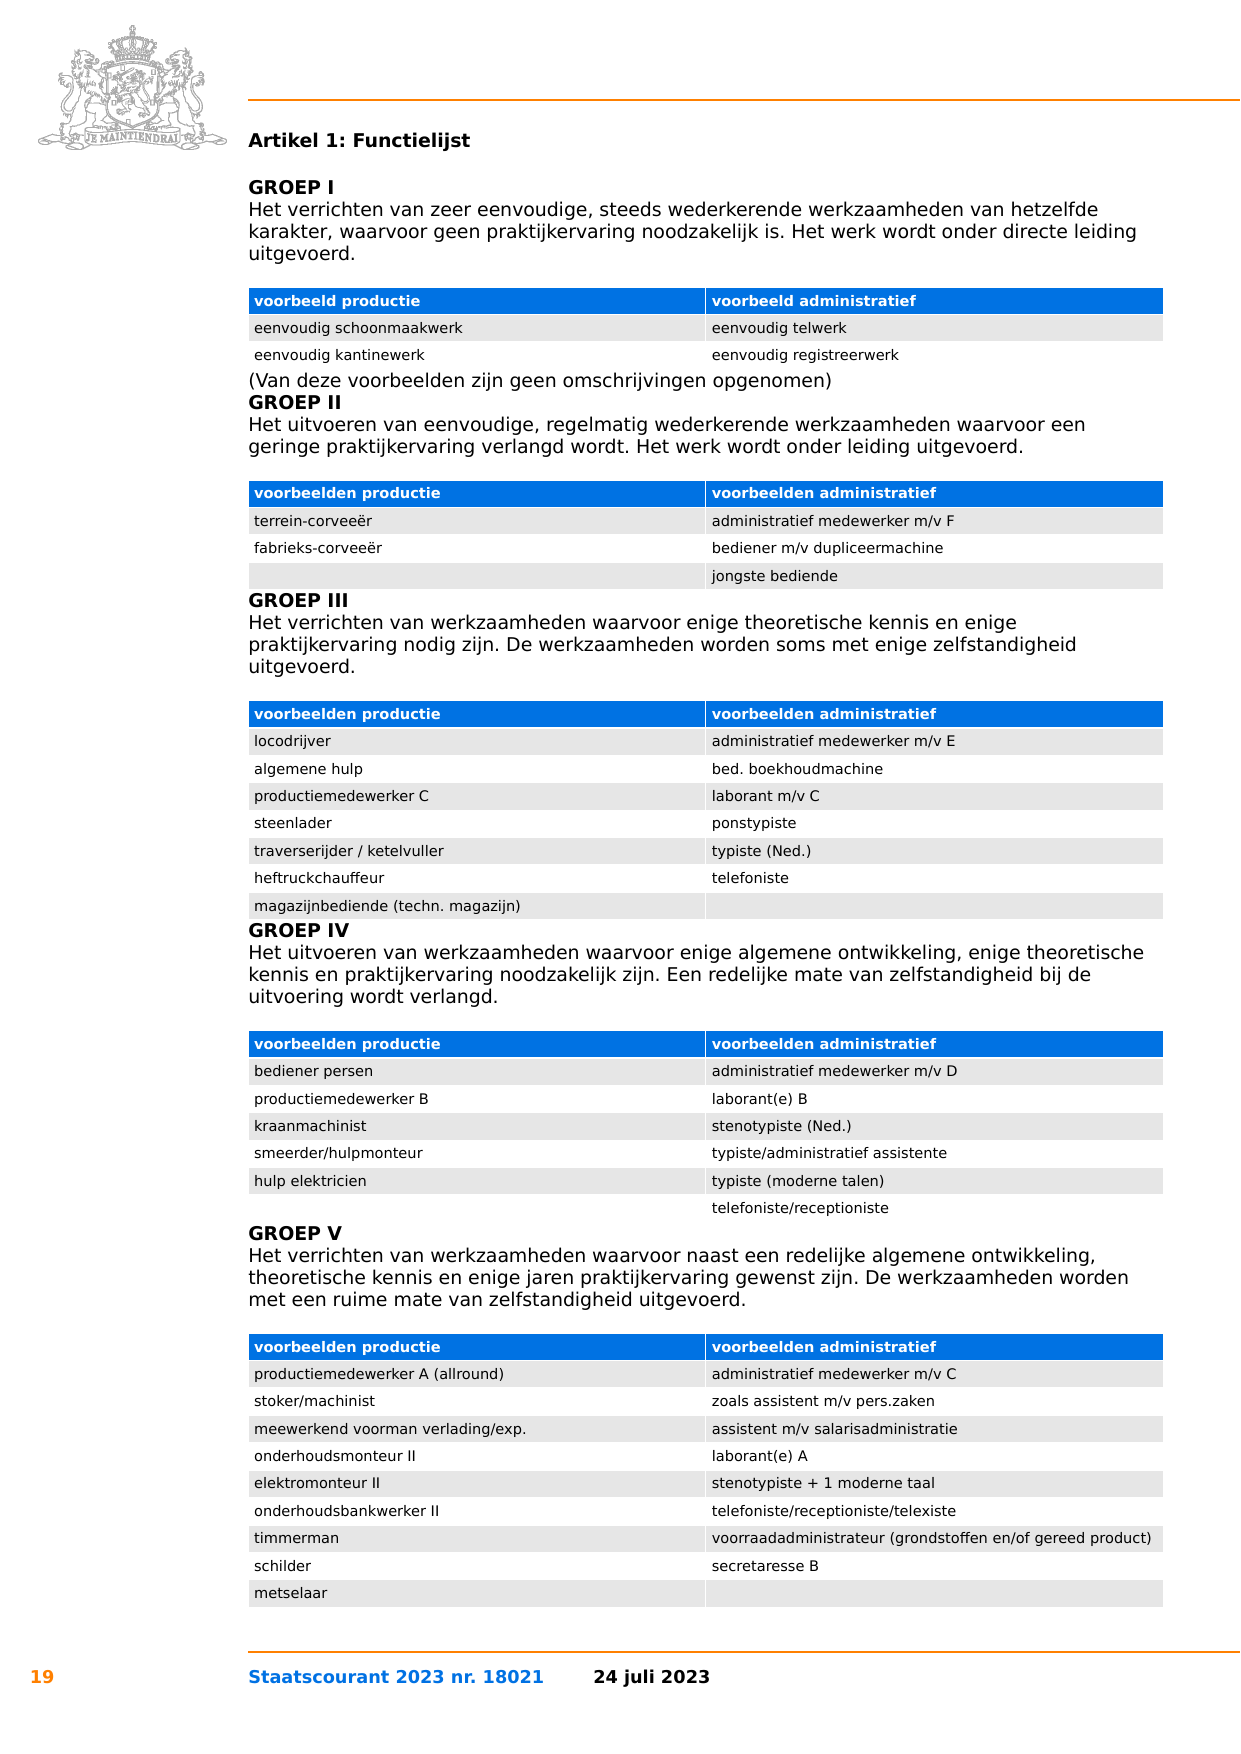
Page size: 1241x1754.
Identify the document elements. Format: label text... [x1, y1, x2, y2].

table_cell telefoniste/receptioniste/telexiste [706, 1498, 1163, 1524]
table_cell administratief medewerker m/v D [706, 1059, 1163, 1085]
text (Van deze voorbeelden zijn geen omschrijvingen opgenomen) [248, 370, 1163, 392]
table_header voorbeelden administratief [706, 481, 1163, 507]
table_cell meewerkend voorman verlading/exp. [249, 1416, 705, 1442]
table_cell administratief medewerker m/v E [706, 729, 1163, 755]
table_cell [706, 1580, 1163, 1607]
table_cell laborant m/v C [706, 783, 1163, 810]
table_cell stenotypiste (Ned.) [706, 1113, 1163, 1140]
table_cell secretaresse B [706, 1553, 1163, 1579]
table_cell bediener m/v dupliceermachine [706, 536, 1163, 562]
table_cell locodrijver [249, 729, 705, 755]
table_cell typiste (moderne talen) [706, 1168, 1163, 1194]
table_cell telefoniste/receptioniste [706, 1196, 1163, 1222]
table_header voorbeelden productie [249, 1334, 705, 1360]
table_header voorbeelden productie [249, 1031, 705, 1057]
table_cell metselaar [249, 1580, 705, 1607]
table_cell laborant(e) B [706, 1086, 1163, 1112]
table_cell traverserijder / ketelvuller [249, 838, 705, 864]
subtitle Artikel 1: Functielijst [248, 130, 1163, 152]
text GROEP III [248, 590, 1163, 612]
table_cell fabrieks-corveeër [249, 536, 705, 562]
text GROEP I [248, 177, 1163, 199]
table_cell ponstypiste [706, 811, 1163, 837]
text Het uitvoeren van eenvoudige, regelmatig wederkerende werkzaamheden waarvoor een geringe praktijkervaring verlangd wordt. Het werk wordt onder leiding uitgevoerd. [248, 414, 1163, 458]
table_cell [706, 893, 1163, 919]
table_cell steenlader [249, 811, 705, 837]
table_cell eenvoudig schoonmaakwerk [249, 315, 705, 341]
table_cell smeerder/hulpmonteur [249, 1141, 705, 1167]
table_cell eenvoudig registreerwerk [706, 343, 1163, 369]
table_cell hulp elektricien [249, 1168, 705, 1194]
table_cell stoker/machinist [249, 1389, 705, 1415]
table_cell [249, 563, 705, 589]
table_cell productiemedewerker B [249, 1086, 705, 1112]
table_cell bed. boekhoudmachine [706, 756, 1163, 782]
text GROEP II [248, 392, 1163, 414]
table_header voorbeelden productie [249, 701, 705, 727]
table_cell jongste bediende [706, 563, 1163, 589]
table_cell bediener persen [249, 1059, 705, 1085]
table_cell onderhoudsmonteur II [249, 1443, 705, 1470]
text Het verrichten van werkzaamheden waarvoor enige theoretische kennis en enige praktijkervaring nodig zijn. De werkzaamheden worden soms met enige zelfstandigheid uitgevoerd. [248, 612, 1163, 678]
table_cell telefoniste [706, 866, 1163, 892]
picture [38, 25, 227, 150]
table_header voorbeelden productie [249, 481, 705, 507]
table_header voorbeelden administratief [706, 1031, 1163, 1057]
table_cell stenotypiste + 1 moderne taal [706, 1471, 1163, 1497]
table_cell laborant(e) A [706, 1443, 1163, 1470]
table_cell onderhoudsbankwerker II [249, 1498, 705, 1524]
table_cell assistent m/v salarisadministratie [706, 1416, 1163, 1442]
table_cell elektromonteur II [249, 1471, 705, 1497]
table_cell eenvoudig kantinewerk [249, 343, 705, 369]
table_cell algemene hulp [249, 756, 705, 782]
table_header voorbeelden administratief [706, 701, 1163, 727]
table_cell voorraadadministrateur (grondstoffen en/of gereed product) [706, 1526, 1163, 1552]
table_header voorbeelden administratief [706, 1334, 1163, 1360]
table_cell productiemedewerker A (allround) [249, 1361, 705, 1387]
table_cell schilder [249, 1553, 705, 1579]
table_cell productiemedewerker C [249, 783, 705, 810]
table_cell heftruckchauffeur [249, 866, 705, 892]
table_cell administratief medewerker m/v C [706, 1361, 1163, 1387]
table_cell kraanmachinist [249, 1113, 705, 1140]
table_cell [249, 1196, 705, 1222]
text Het uitvoeren van werkzaamheden waarvoor enige algemene ontwikkeling, enige theoretische kennis en praktijkervaring noodzakelijk zijn. Een redelijke mate van zelfstandigheid bij de uitvoering wordt verlangd. [248, 942, 1163, 1008]
table_cell eenvoudig telwerk [706, 315, 1163, 341]
text Het verrichten van zeer eenvoudige, steeds wederkerende werkzaamheden van hetzelfde karakter, waarvoor geen praktijkervaring noodzakelijk is. Het werk wordt onder directe leiding uitgevoerd. [248, 199, 1163, 265]
table_header voorbeeld productie [249, 288, 705, 314]
table_cell timmerman [249, 1526, 705, 1552]
table_cell zoals assistent m/v pers.zaken [706, 1389, 1163, 1415]
table_cell typiste (Ned.) [706, 838, 1163, 864]
table_cell administratief medewerker m/v F [706, 508, 1163, 534]
text GROEP IV [248, 920, 1163, 942]
text GROEP V [248, 1223, 1163, 1245]
table_cell terrein-corveeër [249, 508, 705, 534]
table_cell magazijnbediende (techn. magazijn) [249, 893, 705, 919]
table_cell typiste/administratief assistente [706, 1141, 1163, 1167]
table_header voorbeeld administratief [706, 288, 1163, 314]
text Het verrichten van werkzaamheden waarvoor naast een redelijke algemene ontwikkeling, theoretische kennis en enige jaren praktijkervaring gewenst zijn. De werkzaamheden worden met een ruime mate van zelfstandigheid uitgevoerd. [248, 1245, 1163, 1311]
